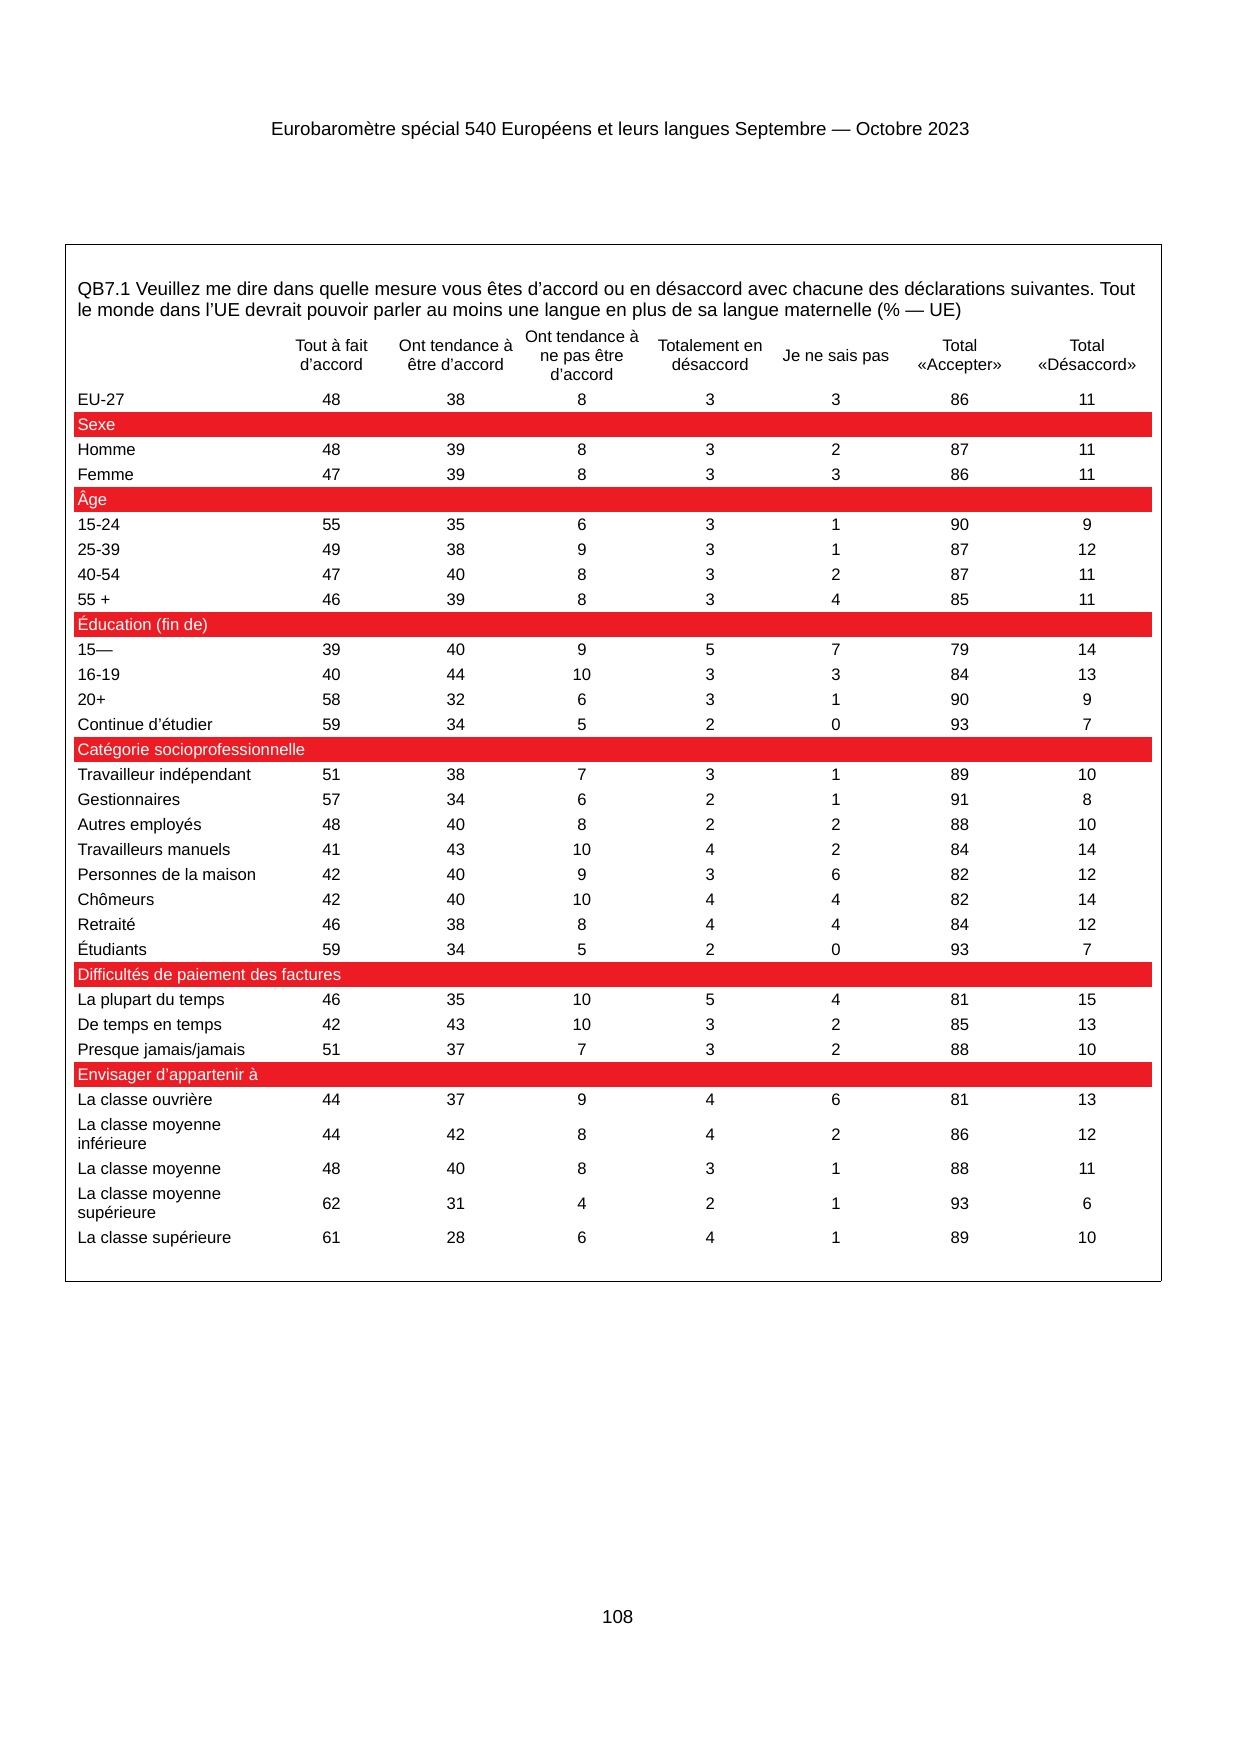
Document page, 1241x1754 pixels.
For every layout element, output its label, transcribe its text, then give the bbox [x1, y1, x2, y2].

table_cell 11 [1022, 587, 1152, 612]
table_cell Envisager d’appartenir à [74, 1062, 897, 1087]
table_cell Sexe [74, 412, 897, 437]
table_cell 3 [646, 687, 774, 712]
table_cell 1 [774, 1225, 897, 1250]
table_cell [897, 487, 1022, 512]
table_cell 7 [518, 1037, 646, 1062]
table_cell 3 [774, 387, 897, 412]
table_cell 82 [897, 862, 1022, 887]
table_cell 10 [518, 837, 646, 862]
table_cell 2 [646, 712, 774, 737]
table_cell 4 [646, 1087, 774, 1112]
table_cell 11 [1022, 462, 1152, 487]
table_cell 4 [646, 912, 774, 937]
table_cell 46 [269, 912, 394, 937]
table_cell 38 [394, 537, 518, 562]
table_cell 44 [269, 1112, 394, 1156]
table_cell 7 [1022, 712, 1152, 737]
table_cell 3 [646, 587, 774, 612]
table_cell Ont tendance à être d’accord [394, 324, 518, 387]
table_cell 11 [1022, 562, 1152, 587]
table_cell 51 [269, 1037, 394, 1062]
table_cell 3 [646, 1012, 774, 1037]
table_cell 14 [1022, 637, 1152, 662]
table_cell 2 [774, 1037, 897, 1062]
table_cell 1 [774, 1181, 897, 1225]
table_cell 2 [774, 437, 897, 462]
table_cell 58 [269, 687, 394, 712]
table_cell 5 [646, 987, 774, 1012]
table_cell 3 [646, 1037, 774, 1062]
table_cell 12 [1022, 1112, 1152, 1156]
table_cell 4 [646, 837, 774, 862]
table_cell 3 [646, 512, 774, 537]
table_cell 2 [774, 1112, 897, 1156]
table_cell 9 [1022, 512, 1152, 537]
table_cell 14 [1022, 887, 1152, 912]
table_cell 3 [774, 462, 897, 487]
table_cell 3 [646, 437, 774, 462]
table_cell 39 [394, 462, 518, 487]
table_cell 7 [774, 637, 897, 662]
table_cell Travailleurs manuels [74, 837, 269, 862]
table_cell 55 + [74, 587, 269, 612]
table_cell Travailleur indépendant [74, 762, 269, 787]
table_cell 2 [646, 812, 774, 837]
table_cell 34 [394, 787, 518, 812]
table_cell 3 [646, 1156, 774, 1181]
table_cell 3 [774, 662, 897, 687]
table_cell Retraité [74, 912, 269, 937]
table_cell 93 [897, 937, 1022, 962]
table_cell 87 [897, 537, 1022, 562]
table_cell 10 [1022, 812, 1152, 837]
table_cell 46 [269, 587, 394, 612]
table_cell 8 [518, 912, 646, 937]
table_cell 44 [269, 1087, 394, 1112]
table_cell 8 [518, 1156, 646, 1181]
table_cell 12 [1022, 862, 1152, 887]
table_cell 48 [269, 437, 394, 462]
table_cell La classe moyenne inférieure [74, 1112, 269, 1156]
table_cell 13 [1022, 1087, 1152, 1112]
table_cell 40 [394, 812, 518, 837]
table_cell 42 [269, 862, 394, 887]
table_cell Tout à fait d’accord [269, 324, 394, 387]
table_cell 40 [394, 562, 518, 587]
table_cell Continue d’étudier [74, 712, 269, 737]
table_cell 85 [897, 587, 1022, 612]
table_cell 40 [394, 637, 518, 662]
table_cell 59 [269, 937, 394, 962]
table_cell 3 [646, 387, 774, 412]
table_cell 47 [269, 562, 394, 587]
table_cell Femme [74, 462, 269, 487]
table_cell 8 [518, 587, 646, 612]
table_cell 43 [394, 1012, 518, 1037]
table_cell 11 [1022, 387, 1152, 412]
table_cell Presque jamais/jamais [74, 1037, 269, 1062]
table_cell 2 [646, 937, 774, 962]
table_cell [897, 612, 1022, 637]
table_cell 4 [774, 887, 897, 912]
table_cell [897, 412, 1022, 437]
table_cell 35 [394, 987, 518, 1012]
table_cell 84 [897, 912, 1022, 937]
table_cell 59 [269, 712, 394, 737]
table_cell 0 [774, 712, 897, 737]
table_cell 38 [394, 387, 518, 412]
table_cell Je ne sais pas [774, 324, 897, 387]
table_cell 2 [646, 1181, 774, 1225]
table_cell [1022, 737, 1152, 762]
table_cell [1022, 487, 1152, 512]
table_cell [897, 737, 1022, 762]
table_cell 2 [774, 1012, 897, 1037]
table_cell 2 [774, 812, 897, 837]
table_cell 1 [774, 687, 897, 712]
table_cell Autres employés [74, 812, 269, 837]
table_cell 57 [269, 787, 394, 812]
table_cell 51 [269, 762, 394, 787]
table_cell 5 [518, 937, 646, 962]
table_cell [1022, 1062, 1152, 1087]
table_cell 39 [269, 637, 394, 662]
table_cell 1 [774, 512, 897, 537]
table_cell 48 [269, 387, 394, 412]
table_cell 88 [897, 812, 1022, 837]
table_cell 10 [518, 1012, 646, 1037]
table_cell 6 [1022, 1181, 1152, 1225]
table_cell 90 [897, 687, 1022, 712]
table_cell 6 [774, 862, 897, 887]
table_cell 84 [897, 662, 1022, 687]
table_cell Homme [74, 437, 269, 462]
table_cell 8 [518, 387, 646, 412]
table_cell 7 [1022, 937, 1152, 962]
table_cell 85 [897, 1012, 1022, 1037]
table_cell Personnes de la maison [74, 862, 269, 887]
table_cell 84 [897, 837, 1022, 862]
table_cell 90 [897, 512, 1022, 537]
table_cell 15-24 [74, 512, 269, 537]
table_cell 40 [394, 1156, 518, 1181]
table_cell 48 [269, 812, 394, 837]
table_cell Ont tendance à ne pas être d’accord [518, 324, 646, 387]
table_cell 8 [518, 1112, 646, 1156]
table_cell 8 [518, 437, 646, 462]
table_cell 11 [1022, 437, 1152, 462]
table_cell 93 [897, 712, 1022, 737]
table_cell 20+ [74, 687, 269, 712]
table_cell 47 [269, 462, 394, 487]
table_cell 87 [897, 437, 1022, 462]
table_cell 2 [646, 787, 774, 812]
table_cell 37 [394, 1037, 518, 1062]
table_cell 34 [394, 712, 518, 737]
table_cell 28 [394, 1225, 518, 1250]
table_cell 4 [646, 1112, 774, 1156]
table_cell 3 [646, 462, 774, 487]
table_cell 5 [646, 637, 774, 662]
table_cell La classe ouvrière [74, 1087, 269, 1112]
table_cell 86 [897, 462, 1022, 487]
table_cell EU-27 [74, 387, 269, 412]
table_cell 81 [897, 987, 1022, 1012]
table_cell 9 [518, 637, 646, 662]
table_cell La classe moyenne supérieure [74, 1181, 269, 1225]
table_cell 9 [518, 862, 646, 887]
table_cell 9 [1022, 687, 1152, 712]
table_cell 93 [897, 1181, 1022, 1225]
table_cell 15— [74, 637, 269, 662]
table_cell La plupart du temps [74, 987, 269, 1012]
table_cell 88 [897, 1037, 1022, 1062]
table_cell [1022, 412, 1152, 437]
table_cell 86 [897, 1112, 1022, 1156]
table_cell 12 [1022, 912, 1152, 937]
table_cell 3 [646, 562, 774, 587]
table_cell 3 [646, 862, 774, 887]
table_cell 3 [646, 662, 774, 687]
table_cell 4 [774, 987, 897, 1012]
table_cell 10 [518, 662, 646, 687]
table_cell 6 [518, 1225, 646, 1250]
table_cell Étudiants [74, 937, 269, 962]
table_cell 10 [1022, 762, 1152, 787]
table_cell [897, 962, 1022, 987]
table_cell Âge [74, 487, 897, 512]
table_cell 31 [394, 1181, 518, 1225]
table_cell 8 [518, 462, 646, 487]
table_cell La classe moyenne [74, 1156, 269, 1181]
table_cell [897, 1062, 1022, 1087]
table_cell 38 [394, 912, 518, 937]
table_cell 62 [269, 1181, 394, 1225]
table_cell 82 [897, 887, 1022, 912]
table_cell 2 [774, 562, 897, 587]
table_cell 4 [774, 587, 897, 612]
table_cell De temps en temps [74, 1012, 269, 1037]
table_cell Gestionnaires [74, 787, 269, 812]
table_cell 9 [518, 1087, 646, 1112]
table_cell 55 [269, 512, 394, 537]
table_cell 4 [646, 1225, 774, 1250]
table_cell 6 [518, 687, 646, 712]
table_cell 8 [1022, 787, 1152, 812]
table_cell 14 [1022, 837, 1152, 862]
table_cell 43 [394, 837, 518, 862]
table_cell 5 [518, 712, 646, 737]
table_cell 3 [646, 537, 774, 562]
table_cell 8 [518, 562, 646, 587]
table_cell 10 [1022, 1037, 1152, 1062]
table_cell 42 [269, 1012, 394, 1037]
table_cell 39 [394, 437, 518, 462]
table_cell Total «Désaccord» [1022, 324, 1152, 387]
table_cell 9 [518, 537, 646, 562]
table_cell 8 [518, 812, 646, 837]
table_cell La classe supérieure [74, 1225, 269, 1250]
table_cell 16-19 [74, 662, 269, 687]
table_header QB7.1 Veuillez me dire dans quelle mesure vous êtes d’accord ou en désaccord avec chacune des déclarations suivantes. Tout le monde dans l’UE devrait pouvoir parler au moins une langue en plus de sa langue maternelle (% — UE) [74, 275, 1152, 323]
table_cell 49 [269, 537, 394, 562]
table_cell 87 [897, 562, 1022, 587]
table_cell 6 [774, 1087, 897, 1112]
table_cell 88 [897, 1156, 1022, 1181]
table_cell 11 [1022, 1156, 1152, 1181]
table_cell 7 [518, 762, 646, 787]
table_cell 4 [646, 887, 774, 912]
table_cell [1022, 612, 1152, 637]
table_cell 46 [269, 987, 394, 1012]
table_cell 44 [394, 662, 518, 687]
table_cell 40 [394, 862, 518, 887]
table_cell 25-39 [74, 537, 269, 562]
table_cell 2 [774, 837, 897, 862]
table_cell 4 [774, 912, 897, 937]
table_cell 10 [518, 887, 646, 912]
table_cell 37 [394, 1087, 518, 1112]
table_cell [1022, 962, 1152, 987]
table_cell 81 [897, 1087, 1022, 1112]
table_cell 13 [1022, 662, 1152, 687]
table_cell 40 [394, 887, 518, 912]
table_cell 6 [518, 512, 646, 537]
table_cell 15 [1022, 987, 1152, 1012]
table_cell Catégorie socioprofessionnelle [74, 737, 897, 762]
table_cell 3 [646, 762, 774, 787]
table_cell 42 [394, 1112, 518, 1156]
table_cell 86 [897, 387, 1022, 412]
table_cell 10 [1022, 1225, 1152, 1250]
table_cell 48 [269, 1156, 394, 1181]
table_cell 40-54 [74, 562, 269, 587]
table_cell 32 [394, 687, 518, 712]
table_cell 41 [269, 837, 394, 862]
table_cell Éducation (fin de) [74, 612, 897, 637]
table_cell 38 [394, 762, 518, 787]
table_cell 89 [897, 1225, 1022, 1250]
table_cell 89 [897, 762, 1022, 787]
table_cell 4 [518, 1181, 646, 1225]
table_cell 34 [394, 937, 518, 962]
table_cell 12 [1022, 537, 1152, 562]
table_cell [74, 324, 269, 387]
table_cell 13 [1022, 1012, 1152, 1037]
table_cell 79 [897, 637, 1022, 662]
table_cell 40 [269, 662, 394, 687]
table_cell 91 [897, 787, 1022, 812]
table_cell Totalement en désaccord [646, 324, 774, 387]
table_cell Total «Accepter» [897, 324, 1022, 387]
table_cell 6 [518, 787, 646, 812]
table_cell 39 [394, 587, 518, 612]
table_cell 1 [774, 762, 897, 787]
table_cell Difficultés de paiement des factures [74, 962, 897, 987]
table_cell 1 [774, 1156, 897, 1181]
table_cell 1 [774, 787, 897, 812]
table_cell Chômeurs [74, 887, 269, 912]
table_cell 42 [269, 887, 394, 912]
table_cell 10 [518, 987, 646, 1012]
table_cell 61 [269, 1225, 394, 1250]
table_cell 1 [774, 537, 897, 562]
table_cell 0 [774, 937, 897, 962]
table_cell 35 [394, 512, 518, 537]
